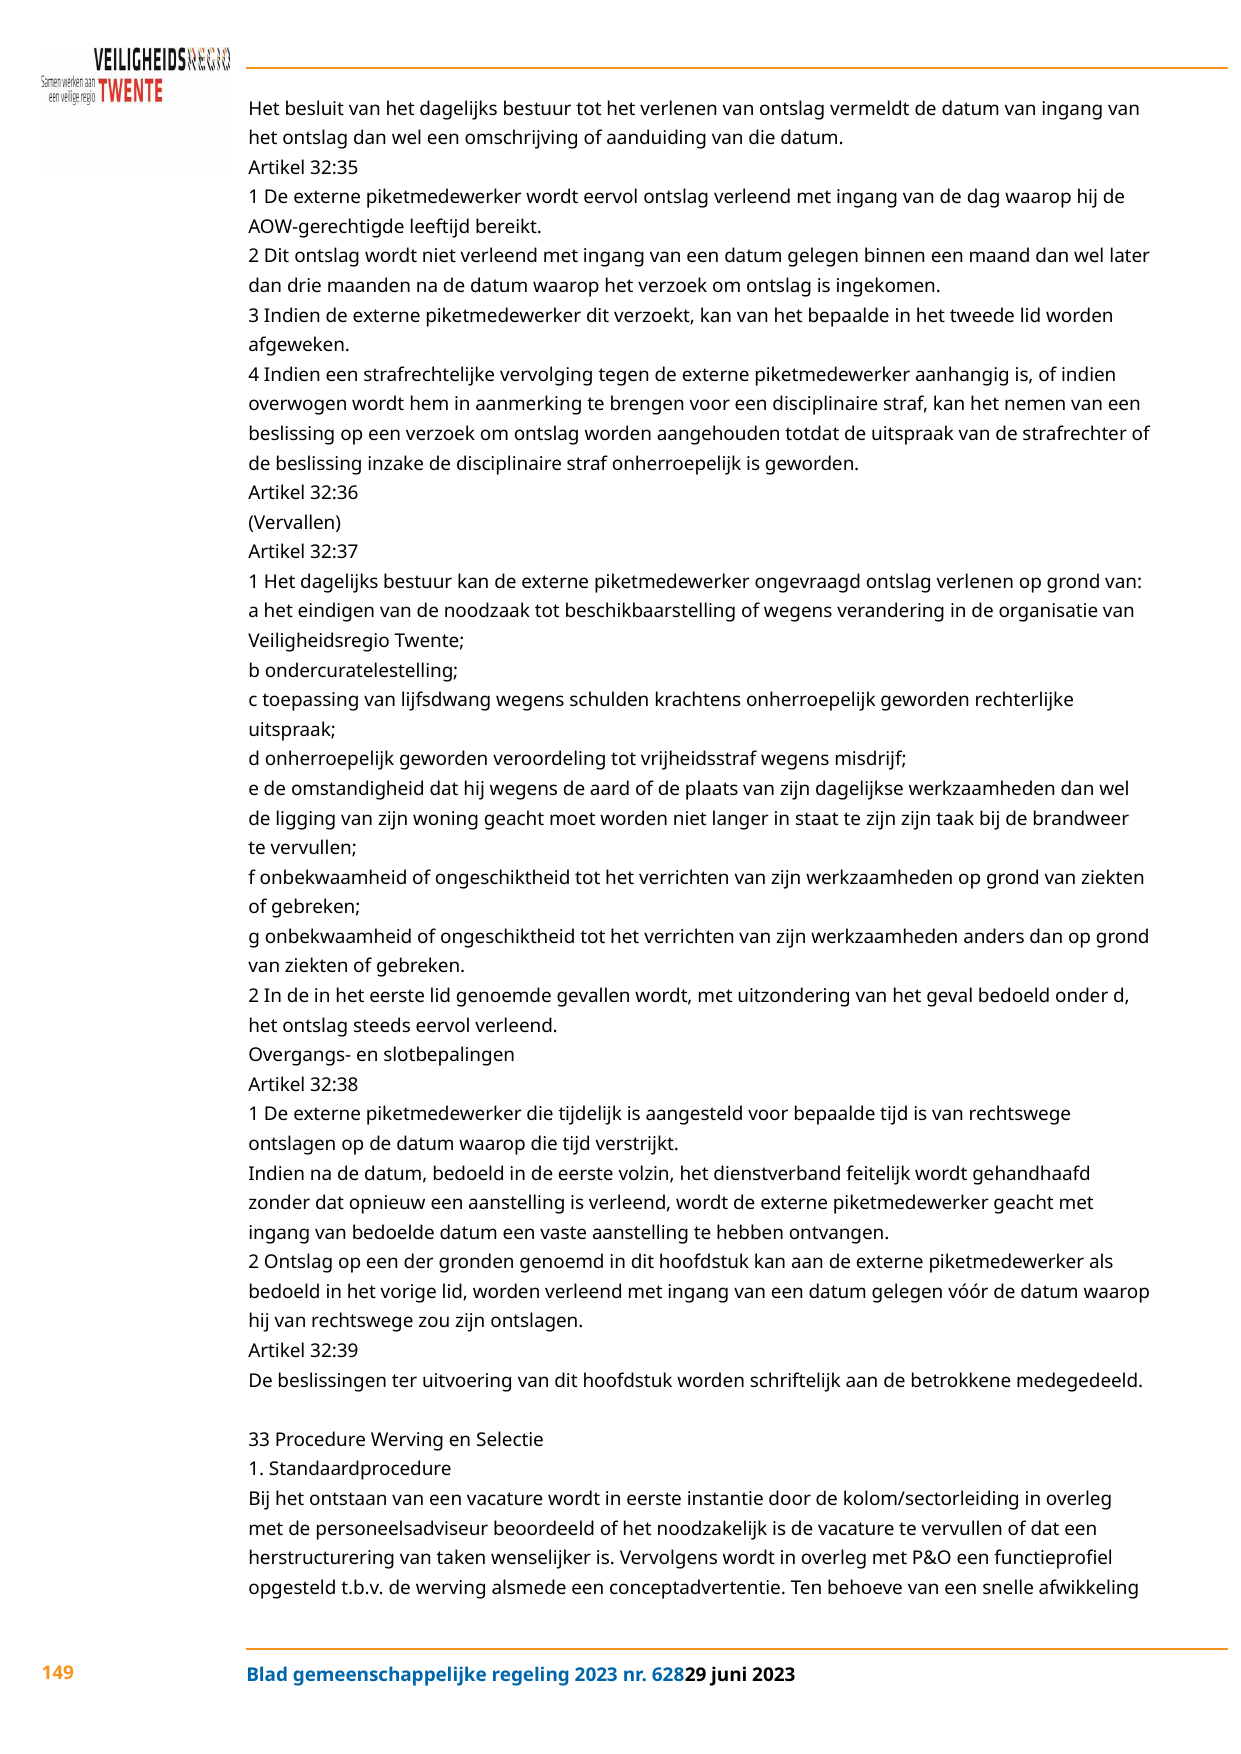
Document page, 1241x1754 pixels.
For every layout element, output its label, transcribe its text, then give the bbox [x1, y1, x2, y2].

text 4 Indien een strafrechtelijke vervolging tegen de externe piketmedewerker aanhangig is, of indien overwogen wordt hem in aanmerking te brengen voor een disciplinaire straf, kan het nemen van een beslissing op een verzoek om ontslag worden aangehouden totdat de uitspraak van de strafrechter of de beslissing inzake de disciplinaire straf onherroepelijk is geworden. [248, 361, 1152, 476]
text c toepassing van lijfsdwang wegens schulden krachtens onherroepelijk geworden rechterlijke uitspraak; [248, 686, 1152, 742]
text De beslissingen ter uitvoering van dit hoofdstuk worden schriftelijk aan de betrokkene medegedeeld. [248, 1367, 1152, 1393]
text 1. Standaardprocedure [248, 1456, 1152, 1481]
text 2 Dit ontslag wordt niet verleend met ingang van een datum gelegen binnen een maand dan wel later dan drie maanden na de datum waarop het verzoek om ontslag is ingekomen. [248, 243, 1152, 298]
text a het eindigen van de noodzaak tot beschikbaarstelling of wegens verandering in de organisatie van Veiligheidsregio Twente; [248, 598, 1152, 653]
text b ondercuratelestelling; [248, 657, 1152, 683]
text Artikel 32:37 [248, 538, 1152, 564]
text Indien na de datum, bedoeld in de eerste volzin, het dienstverband feitelijk wordt gehandhaafd zonder dat opnieuw een aanstelling is verleend, wordt de externe piketmedewerker geacht met ingang van bedoelde datum een vaste aanstelling te hebben ontvangen. [248, 1160, 1152, 1245]
text g onbekwaamheid of ongeschiktheid tot het verrichten van zijn werkzaamheden anders dan op grond van ziekten of gebreken. [248, 923, 1152, 978]
text 1 Het dagelijks bestuur kan de externe piketmedewerker ongevraagd ontslag verlenen op grond van: [248, 568, 1152, 594]
text Artikel 32:36 [248, 479, 1152, 505]
text 3 Indien de externe piketmedewerker dit verzoekt, kan van het bepaalde in het tweede lid worden afgeweken. [248, 302, 1152, 357]
text Artikel 32:39 [248, 1337, 1152, 1363]
text Bij het ontstaan van een vacature wordt in eerste instantie door de kolom/sectorleiding in overleg met de personeelsadviseur beoordeeld of het noodzakelijk is de vacature te vervullen of dat een herstructurering van taken wenselijker is. Vervolgens wordt in overleg met P&O een functieprofiel opgesteld t.b.v. de werving alsmede een conceptadvertentie. Ten behoeve van een snelle afwikkeling [248, 1485, 1152, 1600]
text 2 Ontslag op een der gronden genoemd in dit hoofdstuk kan aan de externe piketmedewerker als bedoeld in het vorige lid, worden verleend met ingang van een datum gelegen vóór de datum waarop hij van rechtswege zou zijn ontslagen. [248, 1248, 1152, 1333]
text (Vervallen) [248, 509, 1152, 535]
text e de omstandigheid dat hij wegens de aard of de plaats van zijn dagelijkse werkzaamheden dan wel de ligging van zijn woning geacht moet worden niet langer in staat te zijn zijn taak bij de brandweer te vervullen; [248, 775, 1152, 860]
text 2 In de in het eerste lid genoemde gevallen wordt, met uitzondering van het geval bedoeld onder d, het ontslag steeds eervol verleend. [248, 982, 1152, 1038]
text 1 De externe piketmedewerker die tijdelijk is aangesteld voor bepaalde tijd is van rechtswege ontslagen op de datum waarop die tijd verstrijkt. [248, 1101, 1152, 1156]
text Artikel 32:35 [248, 154, 1152, 180]
text f onbekwaamheid of ongeschiktheid tot het verrichten van zijn werkzaamheden op grond van ziekten of gebreken; [248, 864, 1152, 919]
text 1 De externe piketmedewerker wordt eervol ontslag verleend met ingang van de dag waarop hij de AOW-gerechtigde leeftijd bereikt. [248, 183, 1152, 239]
picture [41, 47, 231, 172]
text Artikel 32:38 [248, 1071, 1152, 1097]
text 33 Procedure Werving en Selectie [248, 1426, 1152, 1452]
text Overgangs- en slotbepalingen [248, 1041, 1152, 1067]
text Het besluit van het dagelijks bestuur tot het verlenen van ontslag vermeldt de datum van ingang van het ontslag dan wel een omschrijving of aanduiding van die datum. [248, 95, 1152, 150]
text d onherroepelijk geworden veroordeling tot vrijheidsstraf wegens misdrijf; [248, 746, 1152, 771]
